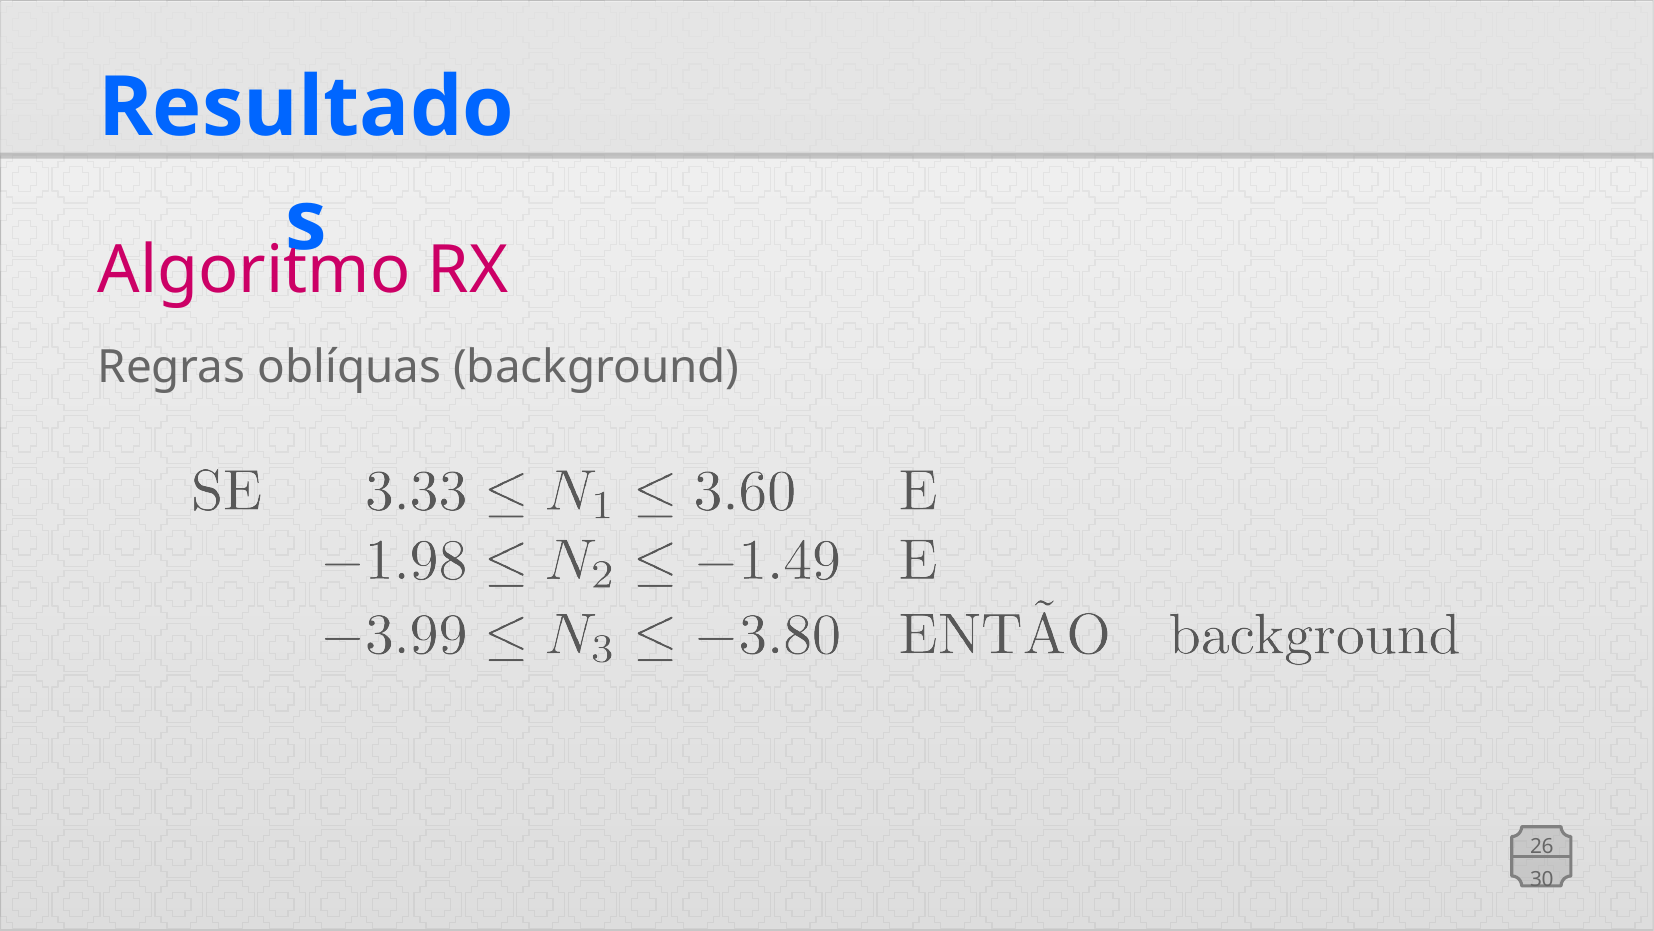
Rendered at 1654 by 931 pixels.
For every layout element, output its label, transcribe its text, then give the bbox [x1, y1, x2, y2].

text_box Resultados [83, 39, 537, 157]
picture [194, 469, 1459, 665]
text_box Regras oblíquas (background) [82, 319, 693, 391]
text_box Algoritmo RX [83, 204, 505, 302]
